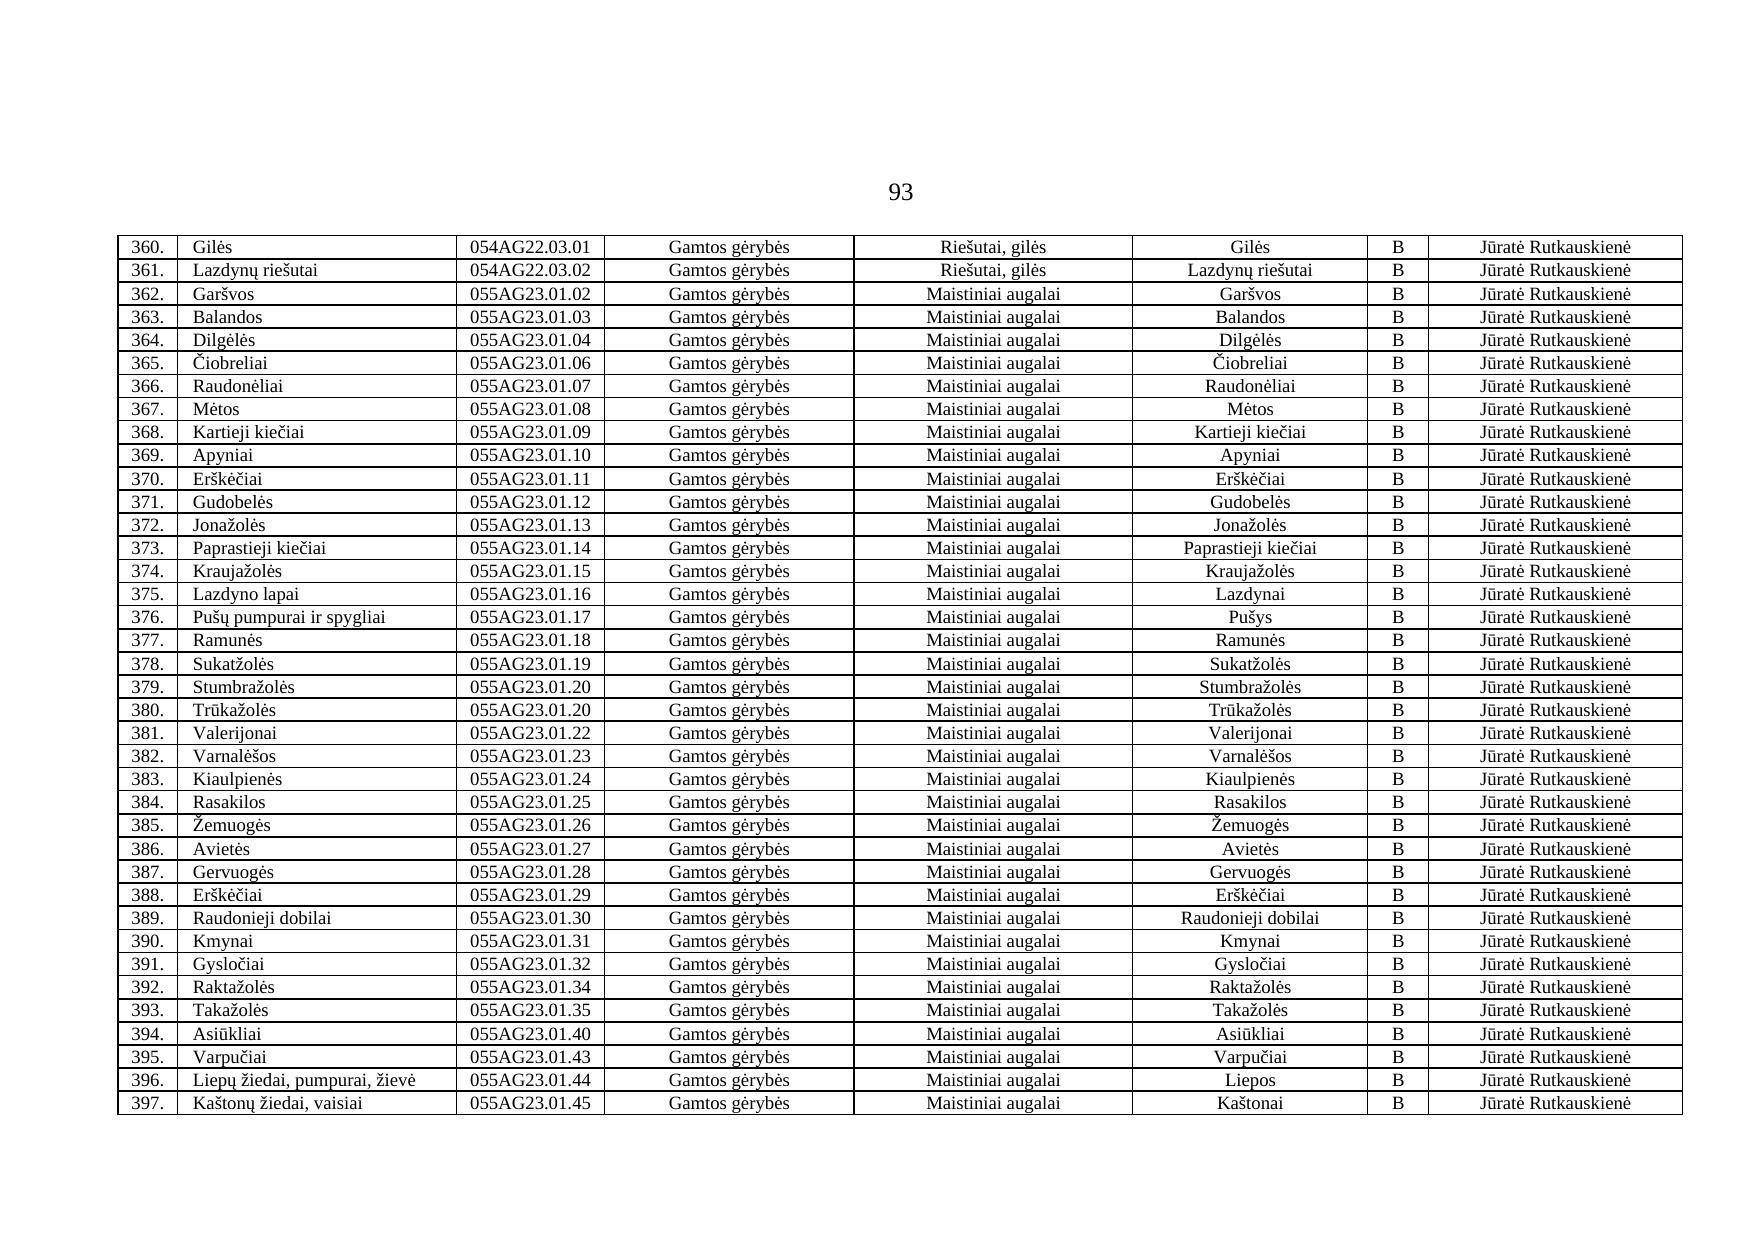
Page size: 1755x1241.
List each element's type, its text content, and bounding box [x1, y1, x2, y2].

table_cell Jūratė Rutkauskienė [1429, 491, 1682, 512]
table_cell 380. [119, 699, 177, 720]
table_cell Paprastieji kiečiai [1133, 537, 1367, 558]
table_cell Jūratė Rutkauskienė [1429, 768, 1682, 790]
table_cell Gysločiai [1133, 953, 1367, 975]
table_cell 366. [119, 375, 177, 397]
table_cell Jonažolės [178, 514, 456, 535]
table_cell Maistiniai augalai [855, 653, 1132, 674]
table_cell Gamtos gėrybės [605, 907, 853, 928]
table_cell Gysločiai [178, 953, 456, 975]
table_cell Maistiniai augalai [855, 838, 1132, 859]
table_cell Gamtos gėrybės [605, 236, 853, 258]
table_cell B [1368, 260, 1428, 281]
table_cell 394. [119, 1023, 177, 1044]
table_cell 386. [119, 838, 177, 859]
table_cell Jūratė Rutkauskienė [1429, 815, 1682, 836]
table_cell 055AG23.01.26 [457, 815, 604, 836]
table_cell Maistiniai augalai [855, 791, 1132, 813]
table_cell Gamtos gėrybės [605, 606, 853, 628]
table_cell 367. [119, 398, 177, 420]
table_cell Gamtos gėrybės [605, 768, 853, 790]
table_cell Gamtos gėrybės [605, 653, 853, 674]
table_cell Gamtos gėrybės [605, 1092, 853, 1113]
table_cell 055AG23.01.08 [457, 398, 604, 420]
table_cell Jūratė Rutkauskienė [1429, 1000, 1682, 1021]
table_cell Jūratė Rutkauskienė [1429, 398, 1682, 420]
table_cell Gamtos gėrybės [605, 260, 853, 281]
table_cell Kiaulpienės [178, 768, 456, 790]
table_cell B [1368, 375, 1428, 397]
table_cell 055AG23.01.23 [457, 745, 604, 767]
table_cell Erškėčiai [178, 884, 456, 905]
table_cell B [1368, 838, 1428, 859]
table_cell Gamtos gėrybės [605, 699, 853, 720]
table_cell Maistiniai augalai [855, 722, 1132, 743]
table_cell Jūratė Rutkauskienė [1429, 329, 1682, 350]
table_cell 362. [119, 283, 177, 304]
table_cell 372. [119, 514, 177, 535]
table_cell Maistiniai augalai [855, 560, 1132, 582]
table_cell B [1368, 283, 1428, 304]
table_cell Maistiniai augalai [855, 329, 1132, 350]
table_cell Gamtos gėrybės [605, 1000, 853, 1021]
table_cell 055AG23.01.28 [457, 861, 604, 882]
table_cell B [1368, 745, 1428, 767]
table_cell Apyniai [178, 445, 456, 466]
table_cell Rasakilos [178, 791, 456, 813]
table_cell Jūratė Rutkauskienė [1429, 976, 1682, 998]
table_cell Kaštonai [1133, 1092, 1367, 1113]
table_cell Pušys [1133, 606, 1367, 628]
table_cell Jūratė Rutkauskienė [1429, 306, 1682, 327]
table_cell Žemuogės [178, 815, 456, 836]
table_cell Jūratė Rutkauskienė [1429, 537, 1682, 558]
table_cell Raudonėliai [1133, 375, 1367, 397]
table_cell 055AG23.01.18 [457, 630, 604, 651]
table_cell Maistiniai augalai [855, 352, 1132, 373]
table_cell 055AG23.01.27 [457, 838, 604, 859]
table_cell Jūratė Rutkauskienė [1429, 745, 1682, 767]
table_cell Kmynai [1133, 930, 1367, 952]
table_cell Raktažolės [178, 976, 456, 998]
table_cell Maistiniai augalai [855, 445, 1132, 466]
table_cell Sukatžolės [178, 653, 456, 674]
table_cell Varpučiai [1133, 1046, 1367, 1067]
table_cell 054AG22.03.02 [457, 260, 604, 281]
table_cell Gilės [1133, 236, 1367, 258]
table_cell 055AG23.01.04 [457, 329, 604, 350]
table_cell Raudonieji dobilai [1133, 907, 1367, 928]
table_cell Jūratė Rutkauskienė [1429, 930, 1682, 952]
table_cell Stumbražolės [1133, 676, 1367, 697]
table_cell B [1368, 236, 1428, 258]
table_cell Jūratė Rutkauskienė [1429, 653, 1682, 674]
table_cell Erškėčiai [178, 468, 456, 489]
table_cell 055AG23.01.22 [457, 722, 604, 743]
table_cell Takažolės [1133, 1000, 1367, 1021]
table_cell B [1368, 953, 1428, 975]
table_cell Asiūkliai [1133, 1023, 1367, 1044]
table_cell Jūratė Rutkauskienė [1429, 1069, 1682, 1090]
table_cell Gamtos gėrybės [605, 815, 853, 836]
table_cell Jūratė Rutkauskienė [1429, 953, 1682, 975]
table_cell Maistiniai augalai [855, 745, 1132, 767]
table_cell Jūratė Rutkauskienė [1429, 699, 1682, 720]
table_cell Gamtos gėrybės [605, 514, 853, 535]
table_cell 054AG22.03.01 [457, 236, 604, 258]
table_cell Gamtos gėrybės [605, 930, 853, 952]
table_cell 396. [119, 1069, 177, 1090]
table_cell B [1368, 815, 1428, 836]
table_cell Gamtos gėrybės [605, 1046, 853, 1067]
table_cell Gamtos gėrybės [605, 884, 853, 905]
table_cell 055AG23.01.10 [457, 445, 604, 466]
table_cell Apyniai [1133, 445, 1367, 466]
table_cell Dilgėlės [178, 329, 456, 350]
table_cell Jūratė Rutkauskienė [1429, 375, 1682, 397]
table_cell Maistiniai augalai [855, 768, 1132, 790]
table_cell Maistiniai augalai [855, 630, 1132, 651]
table_cell 371. [119, 491, 177, 512]
table_cell Jūratė Rutkauskienė [1429, 421, 1682, 443]
table_cell B [1368, 699, 1428, 720]
table_cell B [1368, 1046, 1428, 1067]
table_cell Gamtos gėrybės [605, 468, 853, 489]
table_cell Jūratė Rutkauskienė [1429, 606, 1682, 628]
table_cell Riešutai, gilės [855, 260, 1132, 281]
table_cell Jonažolės [1133, 514, 1367, 535]
table_cell Gamtos gėrybės [605, 421, 853, 443]
table_cell 055AG23.01.15 [457, 560, 604, 582]
table_cell B [1368, 1092, 1428, 1113]
table_cell B [1368, 583, 1428, 605]
table_cell Gamtos gėrybės [605, 306, 853, 327]
table_cell Paprastieji kiečiai [178, 537, 456, 558]
table_cell Rasakilos [1133, 791, 1367, 813]
table_cell B [1368, 630, 1428, 651]
table_cell Mėtos [178, 398, 456, 420]
table_cell 368. [119, 421, 177, 443]
table_cell B [1368, 791, 1428, 813]
table_cell 395. [119, 1046, 177, 1067]
table_cell Gudobelės [1133, 491, 1367, 512]
table_cell 391. [119, 953, 177, 975]
table_cell Jūratė Rutkauskienė [1429, 630, 1682, 651]
table_cell Erškėčiai [1133, 468, 1367, 489]
table_cell B [1368, 930, 1428, 952]
table_cell Asiūkliai [178, 1023, 456, 1044]
table_cell Avietės [178, 838, 456, 859]
table_cell 055AG23.01.43 [457, 1046, 604, 1067]
table_cell Gamtos gėrybės [605, 398, 853, 420]
table_cell Maistiniai augalai [855, 676, 1132, 697]
table_cell 377. [119, 630, 177, 651]
table_cell B [1368, 352, 1428, 373]
table_cell Maistiniai augalai [855, 953, 1132, 975]
table_cell Lazdynai [1133, 583, 1367, 605]
table_cell Kartieji kiečiai [1133, 421, 1367, 443]
table_cell 370. [119, 468, 177, 489]
table_cell 384. [119, 791, 177, 813]
table_cell Varnalėšos [178, 745, 456, 767]
table_cell B [1368, 768, 1428, 790]
table_cell 055AG23.01.03 [457, 306, 604, 327]
table_cell 393. [119, 1000, 177, 1021]
table_cell Erškėčiai [1133, 884, 1367, 905]
table_cell 055AG23.01.12 [457, 491, 604, 512]
table_cell Raudonėliai [178, 375, 456, 397]
table_cell B [1368, 606, 1428, 628]
table_cell B [1368, 976, 1428, 998]
table_cell 055AG23.01.16 [457, 583, 604, 605]
table_cell Riešutai, gilės [855, 236, 1132, 258]
table_cell Maistiniai augalai [855, 606, 1132, 628]
table_cell Jūratė Rutkauskienė [1429, 884, 1682, 905]
table_cell Avietės [1133, 838, 1367, 859]
table_cell B [1368, 884, 1428, 905]
table_cell 055AG23.01.30 [457, 907, 604, 928]
table_cell Gamtos gėrybės [605, 676, 853, 697]
table_cell Gamtos gėrybės [605, 722, 853, 743]
table_cell B [1368, 537, 1428, 558]
table_cell 389. [119, 907, 177, 928]
table_cell Gamtos gėrybės [605, 953, 853, 975]
table_cell Maistiniai augalai [855, 1000, 1132, 1021]
table_cell Gamtos gėrybės [605, 491, 853, 512]
table_cell Gamtos gėrybės [605, 1069, 853, 1090]
table_cell B [1368, 1069, 1428, 1090]
table_cell 055AG23.01.44 [457, 1069, 604, 1090]
table_cell Gamtos gėrybės [605, 329, 853, 350]
table_cell Valerijonai [178, 722, 456, 743]
table_cell 373. [119, 537, 177, 558]
table_cell Ramunės [178, 630, 456, 651]
table_cell Jūratė Rutkauskienė [1429, 791, 1682, 813]
table_cell Gamtos gėrybės [605, 838, 853, 859]
table_cell B [1368, 329, 1428, 350]
table_cell Gamtos gėrybės [605, 861, 853, 882]
table_cell 055AG23.01.34 [457, 976, 604, 998]
table_cell Gamtos gėrybės [605, 583, 853, 605]
table_cell Gamtos gėrybės [605, 976, 853, 998]
table_cell Jūratė Rutkauskienė [1429, 514, 1682, 535]
table_cell Maistiniai augalai [855, 398, 1132, 420]
table_cell 055AG23.01.06 [457, 352, 604, 373]
table_cell B [1368, 514, 1428, 535]
table_cell Maistiniai augalai [855, 1046, 1132, 1067]
table_cell B [1368, 306, 1428, 327]
table_cell B [1368, 1000, 1428, 1021]
table_cell 055AG23.01.14 [457, 537, 604, 558]
table_cell Gamtos gėrybės [605, 745, 853, 767]
table_cell Jūratė Rutkauskienė [1429, 1046, 1682, 1067]
table_cell 055AG23.01.17 [457, 606, 604, 628]
table_cell Varnalėšos [1133, 745, 1367, 767]
table_cell 055AG23.01.31 [457, 930, 604, 952]
table_cell Kartieji kiečiai [178, 421, 456, 443]
table_cell Raudonieji dobilai [178, 907, 456, 928]
table_cell 379. [119, 676, 177, 697]
table_cell Jūratė Rutkauskienė [1429, 283, 1682, 304]
table_cell B [1368, 861, 1428, 882]
table_cell Sukatžolės [1133, 653, 1367, 674]
table_cell Maistiniai augalai [855, 306, 1132, 327]
table_cell 397. [119, 1092, 177, 1113]
table_cell Lazdynų riešutai [178, 260, 456, 281]
table_cell Maistiniai augalai [855, 375, 1132, 397]
table_cell Valerijonai [1133, 722, 1367, 743]
table_cell B [1368, 491, 1428, 512]
table_cell 392. [119, 976, 177, 998]
table_cell Lazdyno lapai [178, 583, 456, 605]
table_cell 363. [119, 306, 177, 327]
table_cell 055AG23.01.13 [457, 514, 604, 535]
table_cell 055AG23.01.24 [457, 768, 604, 790]
table_cell Gamtos gėrybės [605, 445, 853, 466]
table_cell Maistiniai augalai [855, 907, 1132, 928]
table_cell Maistiniai augalai [855, 815, 1132, 836]
table_cell Jūratė Rutkauskienė [1429, 1092, 1682, 1113]
table_cell Balandos [1133, 306, 1367, 327]
table_cell Jūratė Rutkauskienė [1429, 676, 1682, 697]
table_cell Jūratė Rutkauskienė [1429, 722, 1682, 743]
table_cell Jūratė Rutkauskienė [1429, 861, 1682, 882]
table_cell Mėtos [1133, 398, 1367, 420]
table_cell Maistiniai augalai [855, 514, 1132, 535]
table_cell Čiobreliai [1133, 352, 1367, 373]
table_cell Gamtos gėrybės [605, 1023, 853, 1044]
table_cell Gudobelės [178, 491, 456, 512]
table_cell Maistiniai augalai [855, 491, 1132, 512]
table_cell 387. [119, 861, 177, 882]
table_cell 055AG23.01.25 [457, 791, 604, 813]
table_cell Garšvos [1133, 283, 1367, 304]
table_cell Garšvos [178, 283, 456, 304]
table_cell 055AG23.01.32 [457, 953, 604, 975]
table_cell 055AG23.01.09 [457, 421, 604, 443]
table_cell Čiobreliai [178, 352, 456, 373]
table_cell Trūkažolės [178, 699, 456, 720]
table_cell 383. [119, 768, 177, 790]
table_cell Lazdynų riešutai [1133, 260, 1367, 281]
table_cell Maistiniai augalai [855, 861, 1132, 882]
table_cell Žemuogės [1133, 815, 1367, 836]
table_cell Gervuogės [178, 861, 456, 882]
table_cell Maistiniai augalai [855, 421, 1132, 443]
table_cell B [1368, 676, 1428, 697]
table_cell 055AG23.01.35 [457, 1000, 604, 1021]
table_cell Kaštonų žiedai, vaisiai [178, 1092, 456, 1113]
table_cell 055AG23.01.19 [457, 653, 604, 674]
table_cell 055AG23.01.20 [457, 699, 604, 720]
table_cell 369. [119, 445, 177, 466]
table_cell Gilės [178, 236, 456, 258]
table_cell Jūratė Rutkauskienė [1429, 236, 1682, 258]
table_cell B [1368, 468, 1428, 489]
table_cell Maistiniai augalai [855, 283, 1132, 304]
table_cell 382. [119, 745, 177, 767]
table_cell Maistiniai augalai [855, 1092, 1132, 1113]
table_cell 374. [119, 560, 177, 582]
table_cell Jūratė Rutkauskienė [1429, 583, 1682, 605]
table_cell B [1368, 398, 1428, 420]
table_cell Balandos [178, 306, 456, 327]
table_cell B [1368, 907, 1428, 928]
table_cell 388. [119, 884, 177, 905]
table_cell B [1368, 722, 1428, 743]
table_cell Trūkažolės [1133, 699, 1367, 720]
table_cell 055AG23.01.07 [457, 375, 604, 397]
table_cell 055AG23.01.02 [457, 283, 604, 304]
table_cell Dilgėlės [1133, 329, 1367, 350]
table_cell 378. [119, 653, 177, 674]
table_cell 385. [119, 815, 177, 836]
table_cell Jūratė Rutkauskienė [1429, 260, 1682, 281]
table_cell Gamtos gėrybės [605, 560, 853, 582]
table_cell B [1368, 1023, 1428, 1044]
table_cell Jūratė Rutkauskienė [1429, 907, 1682, 928]
table_cell 361. [119, 260, 177, 281]
table_cell Varpučiai [178, 1046, 456, 1067]
table_cell Jūratė Rutkauskienė [1429, 560, 1682, 582]
table_cell 055AG23.01.20 [457, 676, 604, 697]
table_cell Raktažolės [1133, 976, 1367, 998]
table_cell B [1368, 560, 1428, 582]
table_cell Kraujažolės [1133, 560, 1367, 582]
table_cell Gamtos gėrybės [605, 791, 853, 813]
table_cell Maistiniai augalai [855, 537, 1132, 558]
table_cell Jūratė Rutkauskienė [1429, 468, 1682, 489]
table_cell 376. [119, 606, 177, 628]
table_cell 055AG23.01.11 [457, 468, 604, 489]
table_cell Gamtos gėrybės [605, 283, 853, 304]
table_cell Ramunės [1133, 630, 1367, 651]
table_cell 360. [119, 236, 177, 258]
table_cell 055AG23.01.29 [457, 884, 604, 905]
table_cell Pušų pumpurai ir spygliai [178, 606, 456, 628]
table_cell Liepos [1133, 1069, 1367, 1090]
table_cell Liepų žiedai, pumpurai, žievė [178, 1069, 456, 1090]
table_cell Kiaulpienės [1133, 768, 1367, 790]
table_cell B [1368, 653, 1428, 674]
table_cell B [1368, 421, 1428, 443]
table_cell Maistiniai augalai [855, 930, 1132, 952]
table_cell Stumbražolės [178, 676, 456, 697]
table_cell Gamtos gėrybės [605, 352, 853, 373]
table_cell Maistiniai augalai [855, 699, 1132, 720]
table_cell Gervuogės [1133, 861, 1367, 882]
table_cell Jūratė Rutkauskienė [1429, 445, 1682, 466]
table_cell Jūratė Rutkauskienė [1429, 352, 1682, 373]
table_cell B [1368, 445, 1428, 466]
table_cell 365. [119, 352, 177, 373]
table_cell Maistiniai augalai [855, 1023, 1132, 1044]
table_cell Maistiniai augalai [855, 1069, 1132, 1090]
table_cell Gamtos gėrybės [605, 537, 853, 558]
table_cell Maistiniai augalai [855, 884, 1132, 905]
table_cell Jūratė Rutkauskienė [1429, 838, 1682, 859]
table_cell Kraujažolės [178, 560, 456, 582]
table_cell 364. [119, 329, 177, 350]
table_cell Gamtos gėrybės [605, 630, 853, 651]
table_cell Kmynai [178, 930, 456, 952]
table_cell 381. [119, 722, 177, 743]
table_cell Maistiniai augalai [855, 976, 1132, 998]
table_cell Jūratė Rutkauskienė [1429, 1023, 1682, 1044]
table_cell 375. [119, 583, 177, 605]
table_cell 055AG23.01.45 [457, 1092, 604, 1113]
table_cell Maistiniai augalai [855, 583, 1132, 605]
table_cell 390. [119, 930, 177, 952]
table_cell Gamtos gėrybės [605, 375, 853, 397]
table_cell Maistiniai augalai [855, 468, 1132, 489]
table_cell 055AG23.01.40 [457, 1023, 604, 1044]
table_cell Takažolės [178, 1000, 456, 1021]
